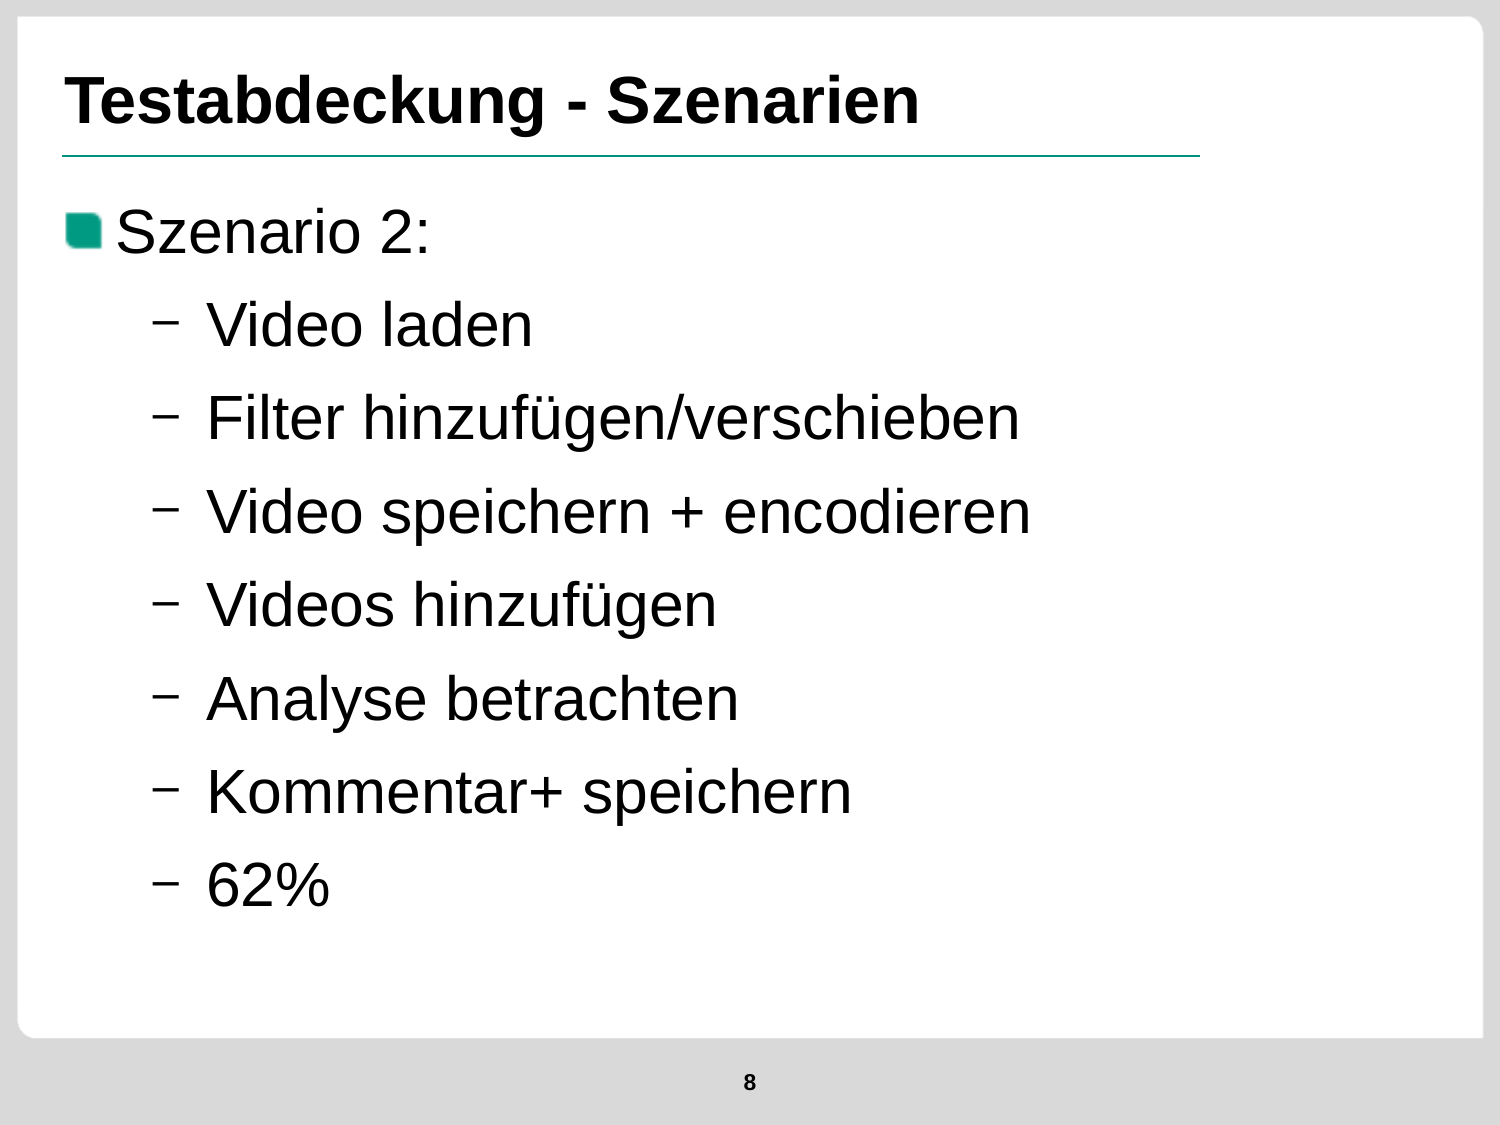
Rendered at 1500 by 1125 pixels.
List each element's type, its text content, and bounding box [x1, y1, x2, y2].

list Szenario 2: Video laden Filter hinzufügen/verschieben Video speichern + encodieren Videos hinzufügen Analyse betrachten Kommentar+ speichern 62% [64, 196, 1436, 1000]
title Testabdeckung - Szenarien [64, 54, 1114, 147]
picture [0, 0, 1500, 1125]
